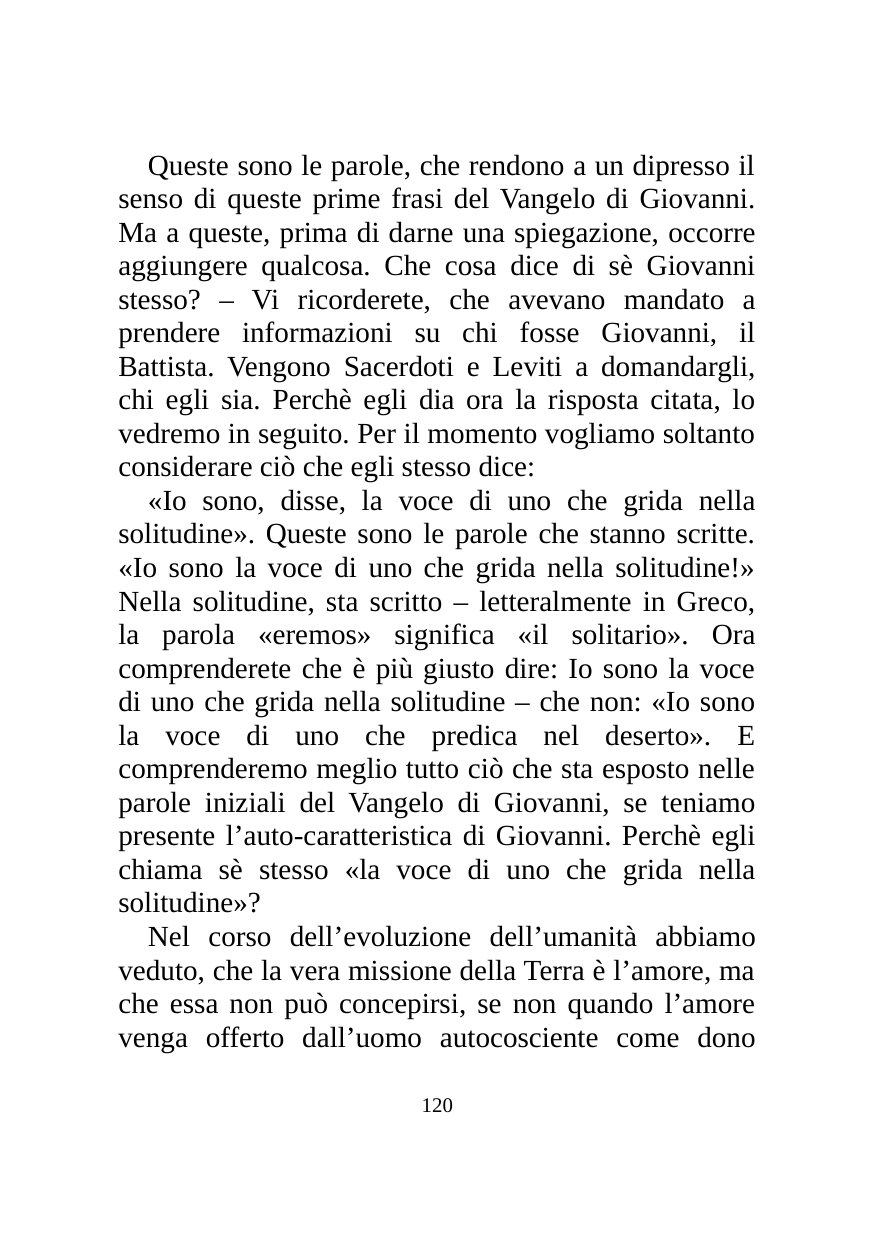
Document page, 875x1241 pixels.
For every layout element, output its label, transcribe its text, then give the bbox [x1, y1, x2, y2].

text Nel corso dell’evoluzione dell’umanità abbiamo veduto, che la vera missione della Terra è l’amore, ma che essa non può concepirsi, se non quando l’amore venga offerto dall’uomo autocosciente come dono [118, 919, 756, 1053]
text «Io sono, disse, la voce di uno che grida nella solitudine». Queste sono le parole che stanno scritte. «Io sono la voce di uno che grida nella solitudine!» Nella solitudine, sta scritto – letteralmente in Greco, la parola «eremos» significa «il solitario». Ora comprenderete che è più giusto dire: Io sono la voce di uno che grida nella solitudine – che non: «Io sono la voce di uno che predica nel deserto». E comprenderemo meglio tutto ciò che sta esposto nelle parole iniziali del Vangelo di Giovanni, se teniamo presente l’auto-caratteristica di Giovanni. Perchè egli chiama sè stesso «la voce di uno che grida nella solitudine»? [118, 483, 756, 919]
text Queste sono le parole, che rendono a un dipresso il senso di queste prime frasi del Vangelo di Giovanni. Ma a queste, prima di darne una spiegazione, occorre aggiungere qualcosa. Che cosa dice di sè Giovanni stesso? – Vi ricorderete, che avevano mandato a prendere informazioni su chi fosse Giovanni, il Battista. Vengono Sacerdoti e Leviti a domandargli, chi egli sia. Perchè egli dia ora la risposta citata, lo vedremo in seguito. Per il momento vogliamo soltanto considerare ciò che egli stesso dice: [118, 148, 756, 483]
